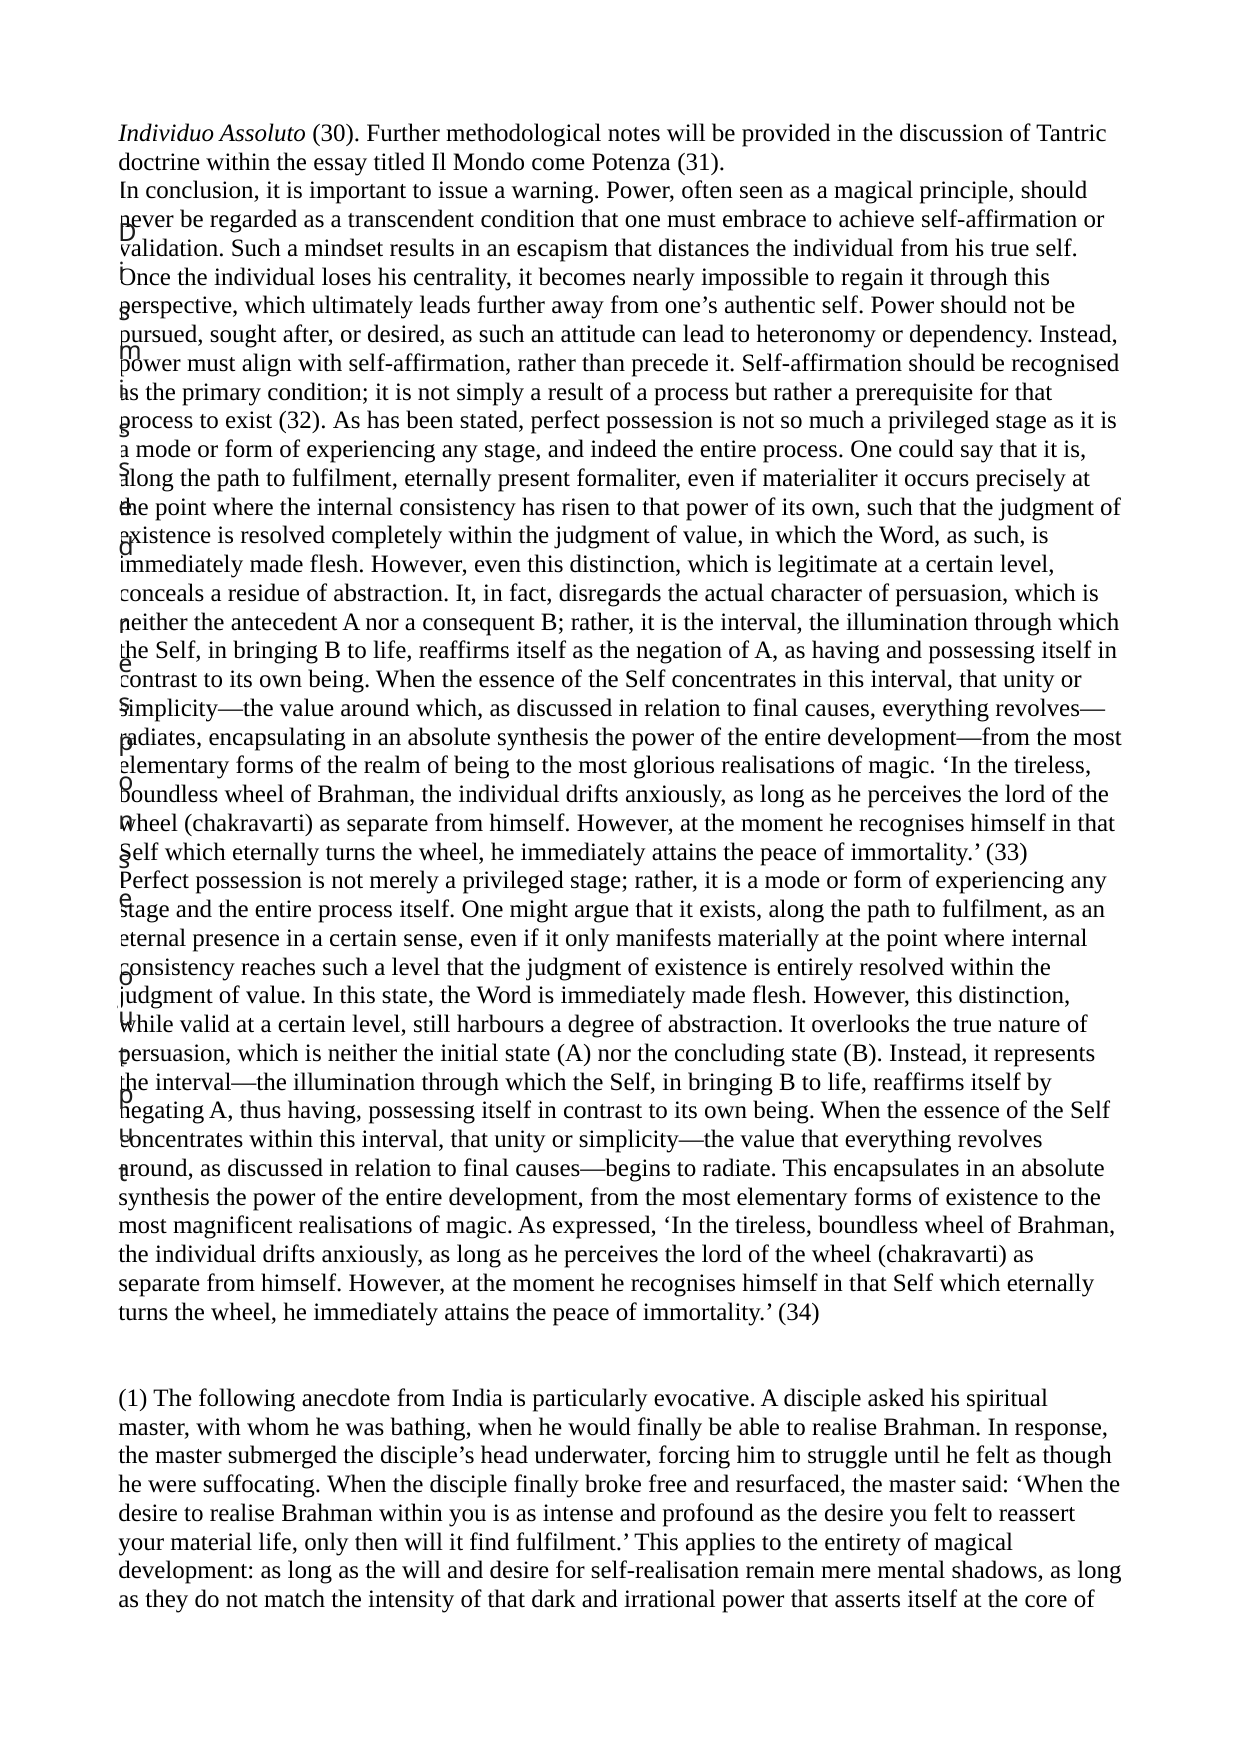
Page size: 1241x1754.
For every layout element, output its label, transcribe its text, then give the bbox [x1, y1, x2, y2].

text Individuo Assoluto (30). Further methodological notes will be provided in the discussion of Tantric doctrine within the essay titled Il Mondo come Potenza (31). [118, 118, 1122, 176]
text Perfect possession is not merely a privileged stage; rather, it is a mode or form of experiencing any stage and the entire process itself. One might argue that it exists, along the path to fulfilment, as an eternal presence in a certain sense, even if it only manifests materially at the point where internal consistency reaches such a level that the judgment of existence is entirely resolved within the judgment of value. In this state, the Word is immediately made flesh. However, this distinction, while valid at a certain level, still harbours a degree of abstraction. It overlooks the true nature of persuasion, which is neither the initial state (A) nor the concluding state (B). Instead, it represents the interval—the illumination through which the Self, in bringing B to life, reaffirms itself by negating A, thus having, possessing itself in contrast to its own being. When the essence of the Self concentrates within this interval, that unity or simplicity—the value that everything revolves around, as discussed in relation to final causes—begins to radiate. This encapsulates in an absolute synthesis the power of the entire development, from the most elementary forms of existence to the most magnificent realisations of magic. As expressed, ‘In the tireless, boundless wheel of Brahman, the individual drifts anxiously, as long as he perceives the lord of the wheel (chakravarti) as separate from himself. However, at the moment he recognises himself in that Self which eternally turns the wheel, he immediately attains the peace of immortality.’ (34) [118, 866, 1122, 1326]
text (1) The following anecdote from India is particularly evocative. A disciple asked his spiritual master, with whom he was bathing, when he would finally be able to realise Brahman. In response, the master submerged the disciple’s head underwater, forcing him to struggle until he felt as though he were suffocating. When the disciple finally broke free and resurfaced, the master said: ‘When the desire to realise Brahman within you is as intense and profound as the desire you felt to reassert your material life, only then will it find fulfilment.’ This applies to the entirety of magical development: as long as the will and desire for self-realisation remain mere mental shadows, as long as they do not match the intensity of that dark and irrational power that asserts itself at the core of [118, 1383, 1122, 1613]
text In conclusion, it is important to issue a warning. Power, often seen as a magical principle, should never be regarded as a transcendent condition that one must embrace to achieve self-affirmation or validation. Such a mindset results in an escapism that distances the individual from his true self. Once the individual loses his centrality, it becomes nearly impossible to regain it through this perspective, which ultimately leads further away from one’s authentic self. Power should not be pursued, sought after, or desired, as such an attitude can lead to heteronomy or dependency. Instead, power must align with self-affirmation, rather than precede it. Self-affirmation should be recognised as the primary condition; it is not simply a result of a process but rather a prerequisite for that process to exist (32). As has been stated, perfect possession is not so much a privileged stage as it is a mode or form of experiencing any stage, and indeed the entire process. One could say that it is, along the path to fulfilment, eternally present formaliter, even if materialiter it occurs precisely at the point where the internal consistency has risen to that power of its own, such that the judgment of existence is resolved completely within the judgment of value, in which the Word, as such, is immediately made flesh. However, even this distinction, which is legitimate at a certain level, conceals a residue of abstraction. It, in fact, disregards the actual character of persuasion, which is neither the antecedent A nor a consequent B; rather, it is the interval, the illumination through which the Self, in bringing B to life, reaffirms itself as the negation of A, as having and possessing itself in contrast to its own being. When the essence of the Self concentrates in this interval, that unity or simplicity—the value around which, as discussed in relation to final causes, everything revolves—radiates, encapsulating in an absolute synthesis the power of the entire development—from the most elementary forms of the realm of being to the most glorious realisations of magic. ‘In the tireless, boundless wheel of Brahman, the individual drifts anxiously, as long as he perceives the lord of the wheel (chakravarti) as separate from himself. However, at the moment he recognises himself in that Self which eternally turns the wheel, he immediately attains the peace of immortality.’ (33) [121, 176, 1122, 866]
